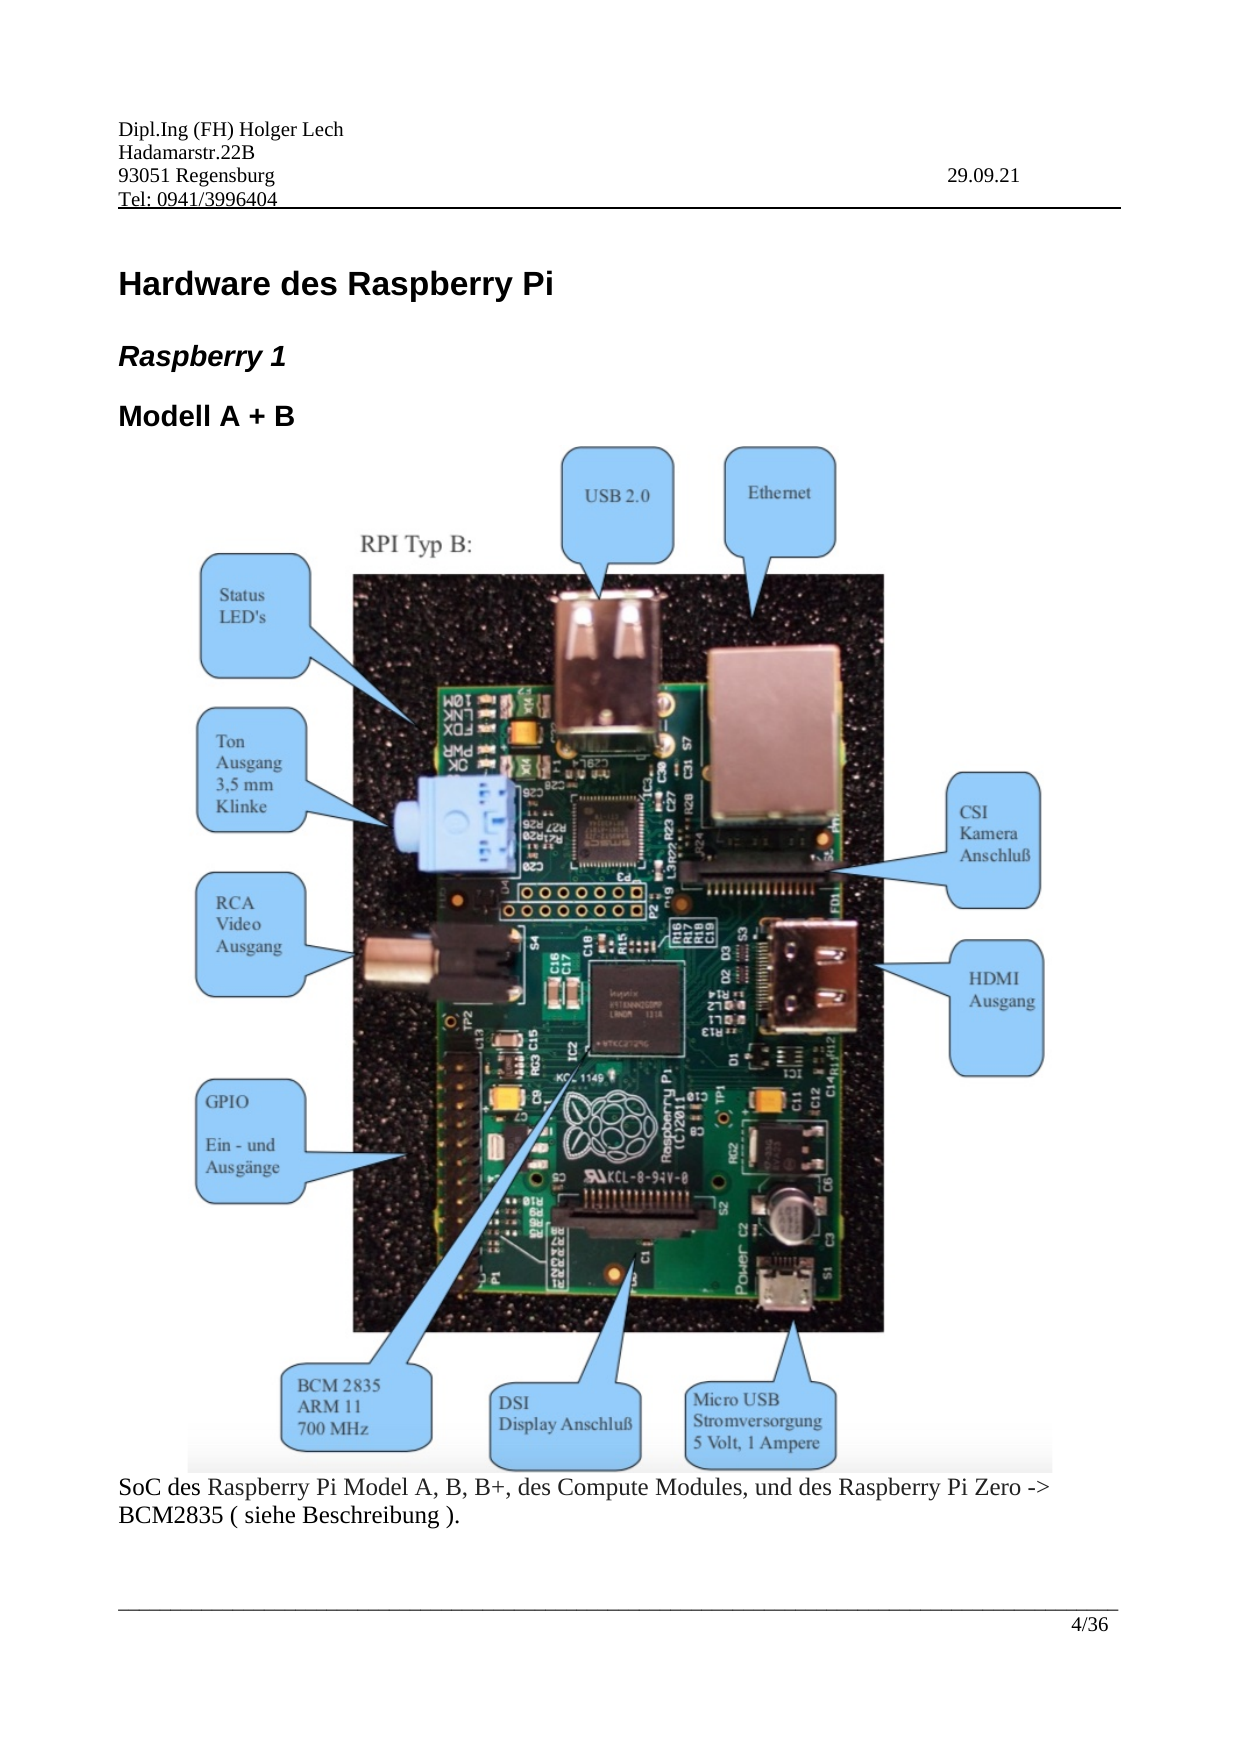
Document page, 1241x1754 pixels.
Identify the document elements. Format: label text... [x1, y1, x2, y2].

subtitle Modell A + B [118, 400, 1122, 433]
picture [187, 445, 1053, 1473]
text SoC des Raspberry Pi Model A, B, B+, des Compute Modules, und des Raspberry Pi Zero -> BCM2835 ( siehe Beschreibung ). [118, 1473, 1122, 1528]
subtitle Hardware des Raspberry Pi [118, 265, 1122, 303]
subtitle Raspberry 1 [118, 340, 1122, 373]
